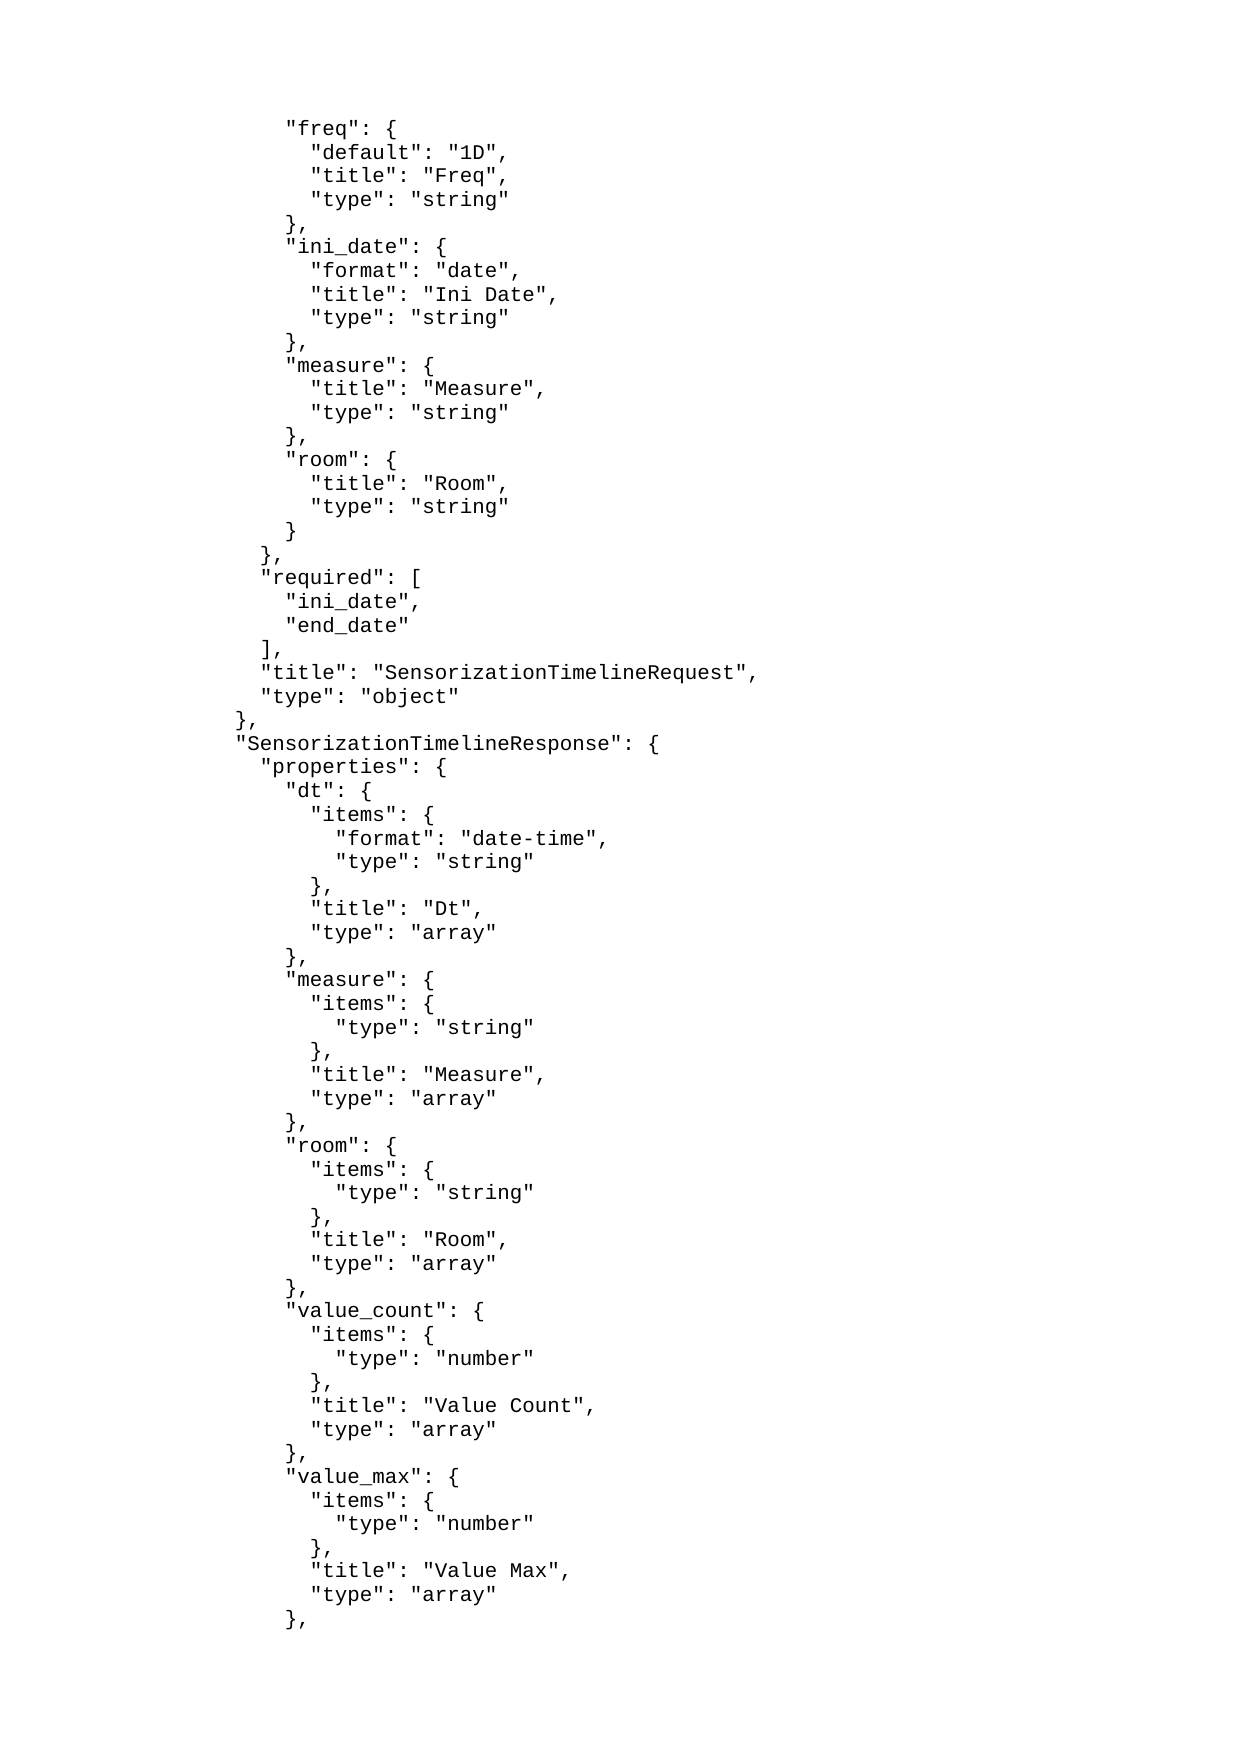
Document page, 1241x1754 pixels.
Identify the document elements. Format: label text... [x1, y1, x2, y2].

text "items": { [118, 993, 1122, 1017]
text "title": "Dt", [118, 898, 1122, 922]
text "freq": { [118, 118, 1122, 142]
text "value_max": { [118, 1466, 1122, 1489]
text "SensorizationTimelineResponse": { [118, 733, 1122, 757]
text "type": "array" [118, 1088, 1122, 1111]
text }, [118, 946, 1122, 969]
text "format": "date", [118, 260, 1122, 284]
text "title": "SensorizationTimelineRequest", [118, 662, 1122, 686]
text "ini_date", [118, 591, 1122, 615]
text }, [118, 1111, 1122, 1135]
text }, [118, 1608, 1122, 1631]
text "type": "number" [118, 1513, 1122, 1537]
text "type": "string" [118, 1017, 1122, 1040]
text "type": "array" [118, 1253, 1122, 1277]
text }, [118, 213, 1122, 236]
text }, [118, 709, 1122, 733]
text "type": "string" [118, 402, 1122, 426]
text "title": "Measure", [118, 378, 1122, 402]
text "items": { [118, 1489, 1122, 1513]
text "type": "string" [118, 1182, 1122, 1206]
text "format": "date-time", [118, 827, 1122, 851]
text "measure": { [118, 354, 1122, 378]
text } [118, 520, 1122, 544]
text }, [118, 1537, 1122, 1561]
text }, [118, 1040, 1122, 1064]
text "ini_date": { [118, 236, 1122, 260]
text "items": { [118, 1324, 1122, 1348]
text "type": "array" [118, 1419, 1122, 1442]
text }, [118, 875, 1122, 898]
text "value_count": { [118, 1300, 1122, 1324]
text "items": { [118, 804, 1122, 827]
text "title": "Measure", [118, 1064, 1122, 1088]
text }, [118, 1442, 1122, 1466]
text "title": "Freq", [118, 165, 1122, 189]
text "type": "string" [118, 307, 1122, 331]
text "measure": { [118, 969, 1122, 993]
text "title": "Value Max", [118, 1561, 1122, 1584]
text "title": "Room", [118, 473, 1122, 496]
text "title": "Value Count", [118, 1395, 1122, 1419]
text "type": "object" [118, 686, 1122, 709]
text }, [118, 544, 1122, 567]
text }, [118, 426, 1122, 449]
text "items": { [118, 1158, 1122, 1182]
text "required": [ [118, 567, 1122, 591]
text "room": { [118, 1135, 1122, 1158]
text "type": "array" [118, 922, 1122, 946]
text "room": { [118, 449, 1122, 473]
text "type": "string" [118, 496, 1122, 520]
text }, [118, 331, 1122, 354]
text "type": "number" [118, 1348, 1122, 1371]
text }, [118, 1371, 1122, 1395]
text "type": "string" [118, 851, 1122, 875]
text }, [118, 1277, 1122, 1300]
text "title": "Room", [118, 1229, 1122, 1253]
text "type": "string" [118, 189, 1122, 213]
text "dt": { [118, 780, 1122, 804]
text "end_date" [118, 615, 1122, 638]
text "default": "1D", [118, 142, 1122, 165]
text }, [118, 1206, 1122, 1229]
text "title": "Ini Date", [118, 284, 1122, 307]
text "type": "array" [118, 1584, 1122, 1608]
text "properties": { [118, 757, 1122, 780]
text ], [118, 638, 1122, 662]
